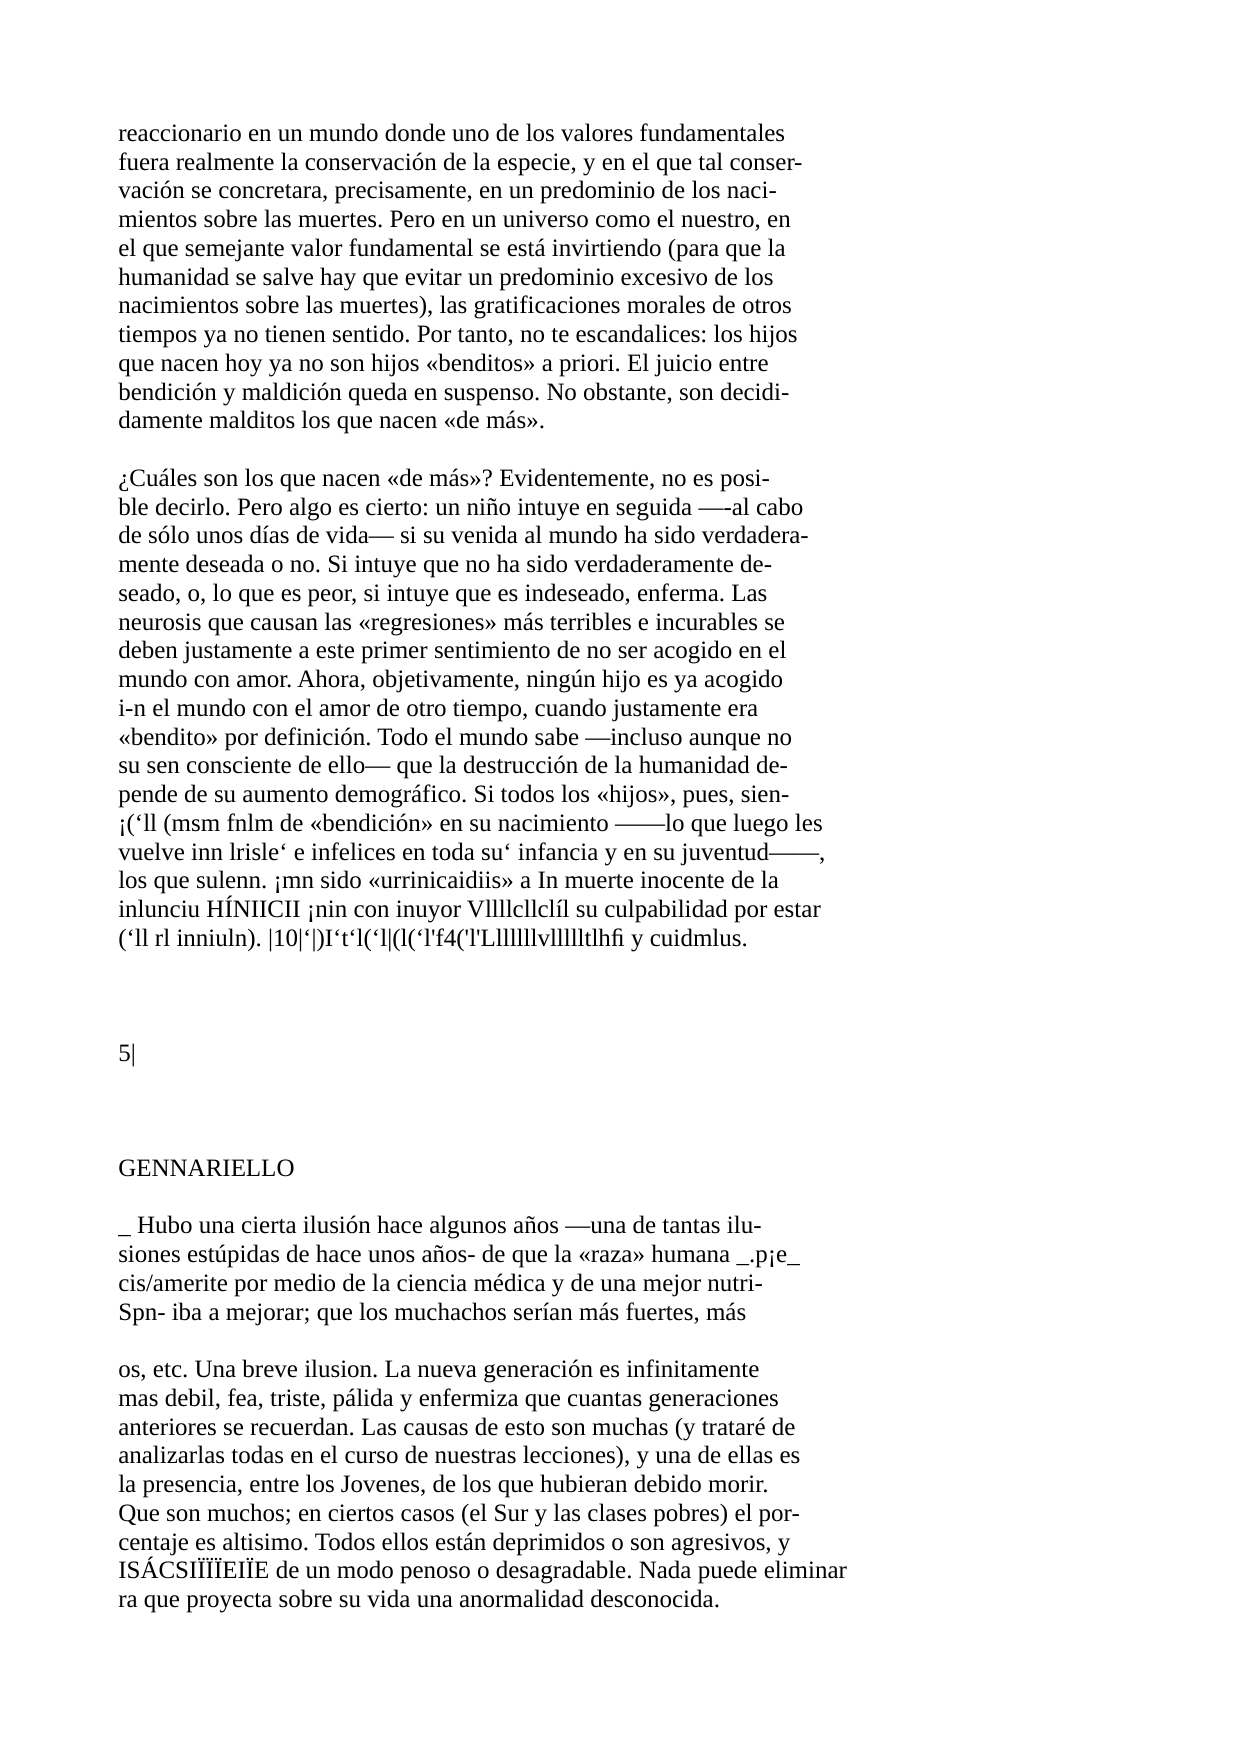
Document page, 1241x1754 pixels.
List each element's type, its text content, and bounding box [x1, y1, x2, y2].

text ¡(‘ll (msm fnlm de «bendición» en su nacimiento ——lo que luego les [118, 808, 1122, 837]
text bendición y maldición queda en suspenso. No obstante, son decidi- [118, 377, 1122, 406]
text vación se concretara, precisamente, en un predominio de los naci- [118, 176, 1122, 204]
text fuera realmente la conservación de la especie, y en el que tal conser- [118, 147, 1122, 176]
text reaccionario en un mundo donde uno de los valores fundamentales [118, 118, 1122, 147]
text «bendito» por definición. Todo el mundo sabe —incluso aunque no [118, 722, 1122, 751]
text Que son muchos; en ciertos casos (el Sur y las clases pobres) el por- [118, 1498, 1122, 1527]
text seado, o, lo que es peor, si intuye que es indeseado, enferma. Las [118, 578, 1122, 607]
text de sólo unos días de vida— si su venida al mundo ha sido verdadera- [118, 521, 1122, 549]
text ¿Cuáles son los que nacen «de más»? Evidentemente, no es posi- [118, 463, 1122, 492]
text os, etc. Una breve ilusion. La nueva generación es infinitamente [118, 1354, 1122, 1383]
text inlunciu HÍNIICII ¡nin con inuyor Vllllcllclíl su culpabilidad por estar [118, 894, 1122, 923]
text su sen consciente de ello— que la destrucción de la humanidad de- [118, 751, 1122, 779]
text siones estúpidas de hace unos años- de que la «raza» humana _.p¡e_ [118, 1239, 1122, 1268]
text (‘ll rl inniuln). |10|‘|)I‘t‘l(‘l|(l(‘l'f4('l'Lllllllvllllltlhﬁ y cuidmlus. [118, 923, 1122, 952]
text Spn- iba a mejorar; que los muchachos serían más fuertes, más [118, 1297, 1122, 1326]
text la presencia, entre los Jovenes, de los que hubieran debido morir. [118, 1469, 1122, 1498]
text pende de su aumento demográfico. Si todos los «hijos», pues, sien- [118, 779, 1122, 808]
text vuelve inn lrisle‘ e infelices en toda su‘ infancia y en su juventud——, [118, 837, 1122, 866]
text analizarlas todas en el curso de nuestras lecciones), y una de ellas es [118, 1441, 1122, 1469]
text centaje es altisimo. Todos ellos están deprimidos o son agresivos, y [118, 1527, 1122, 1556]
text nacimientos sobre las muertes), las gratificaciones morales de otros [118, 291, 1122, 319]
text mientos sobre las muertes. Pero en un universo como el nuestro, en [118, 204, 1122, 233]
text tiempos ya no tienen sentido. Por tanto, no te escandalices: los hijos [118, 319, 1122, 348]
text mente deseada o no. Si intuye que no ha sido verdaderamente de- [118, 549, 1122, 578]
text los que sulenn. ¡mn sido «urrinicaidiis» a In muerte inocente de la [118, 866, 1122, 894]
text 5| [118, 1038, 1122, 1067]
text mundo con amor. Ahora, objetivamente, ningún hijo es ya acogido [118, 664, 1122, 693]
text ble decirlo. Pero algo es cierto: un niño intuye en seguida —-al cabo [118, 492, 1122, 521]
text anteriores se recuerdan. Las causas de esto son muchas (y trataré de [118, 1412, 1122, 1441]
text ra que proyecta sobre su vida una anormalidad desconocida. [118, 1584, 1122, 1613]
text _ Hubo una cierta ilusión hace algunos años —una de tantas ilu- [118, 1211, 1122, 1239]
text i-n el mundo con el amor de otro tiempo, cuando justamente era [118, 693, 1122, 722]
text el que semejante valor fundamental se está invirtiendo (para que la [118, 233, 1122, 262]
text humanidad se salve hay que evitar un predominio excesivo de los [118, 262, 1122, 291]
text damente malditos los que nacen «de más». [118, 406, 1122, 434]
text GENNARIELLO [118, 1153, 1122, 1182]
text que nacen hoy ya no son hijos «benditos» a priori. El juicio entre [118, 348, 1122, 377]
text ISÁCSIÏÏÏEIÏE de un modo penoso o desagradable. Nada puede eliminar [118, 1556, 1122, 1584]
text cis/amerite por medio de la ciencia médica y de una mejor nutri- [118, 1268, 1122, 1297]
text neurosis que causan las «regresiones» más terribles e incurables se [118, 607, 1122, 636]
text mas debil, fea, triste, pálida y enfermiza que cuantas generaciones [118, 1383, 1122, 1412]
text deben justamente a este primer sentimiento de no ser acogido en el [118, 636, 1122, 664]
